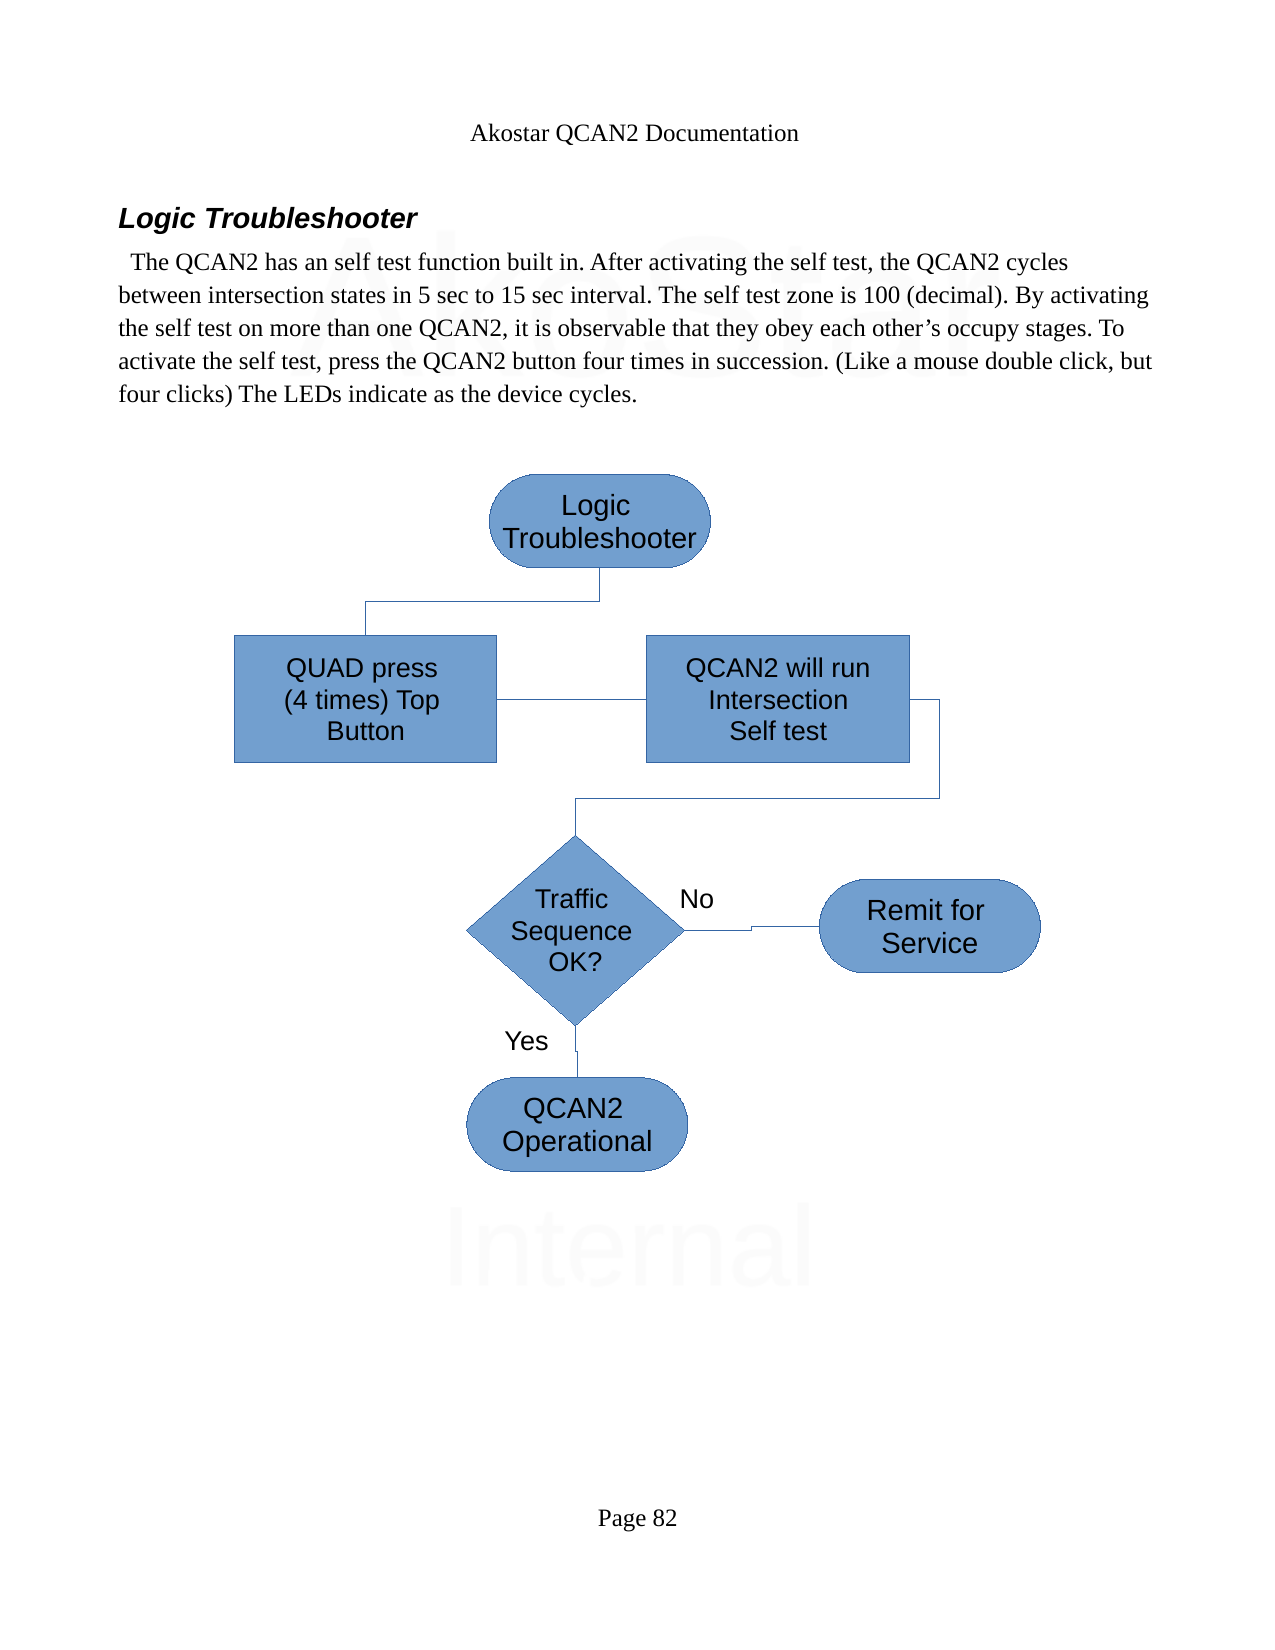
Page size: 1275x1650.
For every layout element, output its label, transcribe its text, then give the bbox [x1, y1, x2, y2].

subtitle Logic Troubleshooter [118, 201, 1157, 235]
text The QCAN2 has an self test function built in. After activating the self test, the QCAN2 cycles between intersection states in 5 sec to 15 sec interval. The self test zone is 100 (decimal). By activating the self test on more than one QCAN2, it is observable that they obey each other’s occupy stages. To activate the self test, press the QCAN2 button four times in succession. (Like a mouse double click, but four clicks) The LEDs indicate as the device cycles. [118, 247, 1157, 408]
